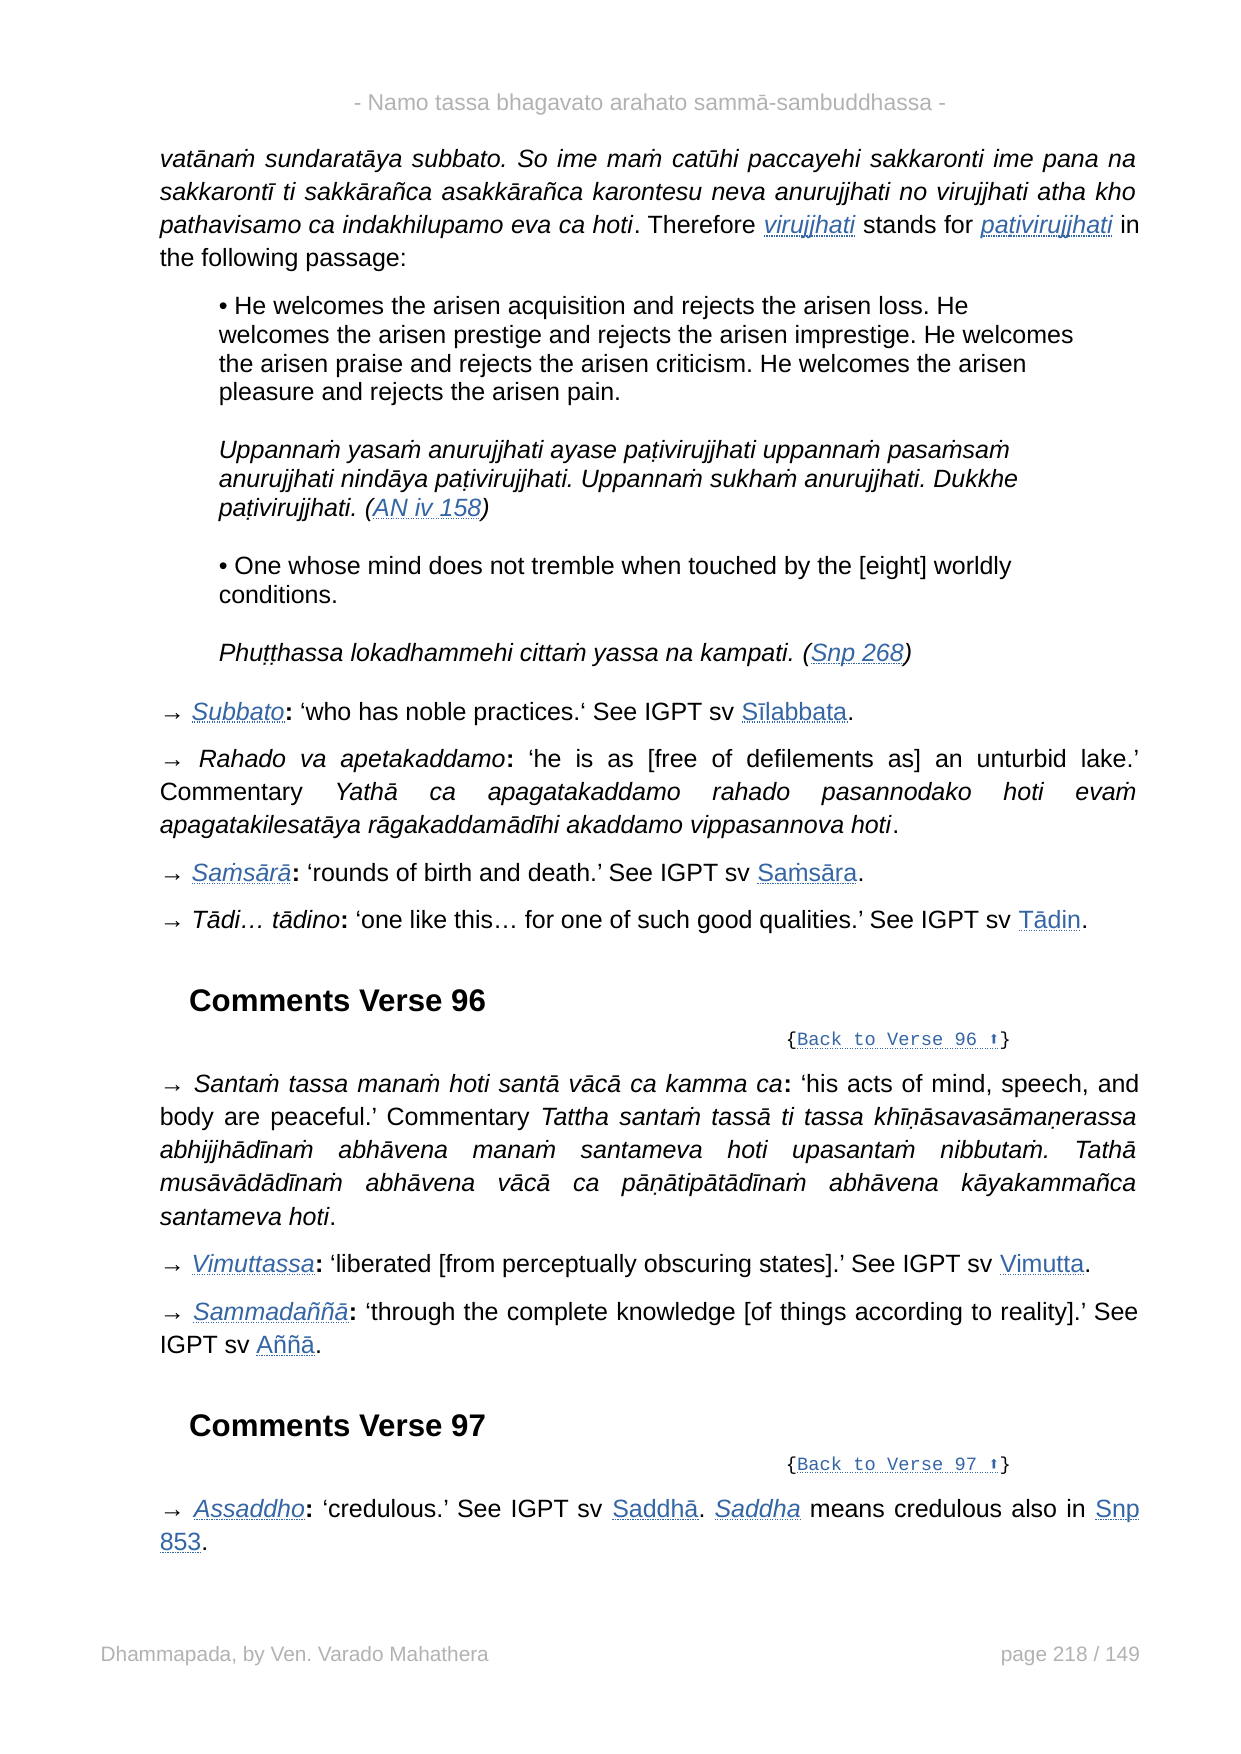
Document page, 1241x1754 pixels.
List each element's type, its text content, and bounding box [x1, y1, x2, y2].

text {Back to Verse 97 ⬆} [159, 1454, 1022, 1476]
text → Sammadaññā: ‘through the complete knowledge [of things according to reality].’ See IGPT sv Aññā. [159, 1297, 1140, 1358]
text Phuṭṭhassa lokadhammehi cittaṁ yassa na kampati. (Snp 268) [218, 638, 1081, 667]
text → Rahado va apetakaddamo: ‘he is as [free of defilements as] an unturbid lake.’ Commentary Yathā ca apagatakaddamo rahado pasannodako hoti evaṁ apagatakilesatāya rāgakaddamādīhi akaddamo vippasannova hoti. [159, 744, 1140, 839]
subtitle Comments Verse 96 [189, 982, 1140, 1018]
text • One whose mind does not tremble when touched by the [eight] worldly conditions. [218, 551, 1081, 609]
text → Subbato: ‘who has noble practices.‘ See IGPT sv Sīlabbata. [159, 696, 1140, 725]
text vatānaṁ sundaratāya subbato. So ime maṁ catūhi paccayehi sakkaronti ime pana na sakkarontī ti sakkārañca asakkārañca karontesu neva anurujjhati no virujjhati atha kho pathavisamo ca indakhilupamo eva ca hoti. Therefore virujjhati stands for paṭivirujjhati in the following passage: [159, 144, 1140, 272]
text → Vimuttassa: ‘liberated [from perceptually obscuring states].’ See IGPT sv Vimutta. [159, 1249, 1140, 1278]
text → Saṁsārā: ‘rounds of birth and death.’ See IGPT sv Saṁsāra. [159, 858, 1140, 886]
text → Assaddho: ‘credulous.’ See IGPT sv Saddhā. Saddha means credulous also in Snp 853. [159, 1494, 1140, 1556]
text → Santaṁ tassa manaṁ hoti santā vācā ca kamma ca: ‘his acts of mind, speech, and body are peaceful.’ Commentary Tattha santaṁ tassā ti tassa khīṇāsavasāmaṇerassa abhijjhādīnaṁ abhāvena manaṁ santameva hoti upasantaṁ nibbutaṁ. Tathā musāvādādīnaṁ abhāvena vācā ca pāṇātipātādīnaṁ abhāvena kāyakammañca santameva hoti. [159, 1069, 1140, 1230]
text → Tādi… tādino: ‘one like this… for one of such good qualities.’ See IGPT sv Tādin. [159, 905, 1140, 934]
text • He welcomes the arisen acquisition and rejects the arisen loss. He welcomes the arisen prestige and rejects the arisen imprestige. He welcomes the arisen praise and rejects the arisen criticism. He welcomes the arisen pleasure and rejects the arisen pain. [218, 291, 1081, 406]
text Uppannaṁ yasaṁ anurujjhati ayase paṭivirujjhati uppannaṁ pasaṁsaṁ anurujjhati nindāya paṭivirujjhati. Uppannaṁ sukhaṁ anurujjhati. Dukkhe paṭivirujjhati. (AN iv 158) [218, 436, 1081, 522]
subtitle Comments Verse 97 [189, 1407, 1140, 1443]
text {Back to Verse 96 ⬆} [159, 1030, 1022, 1051]
